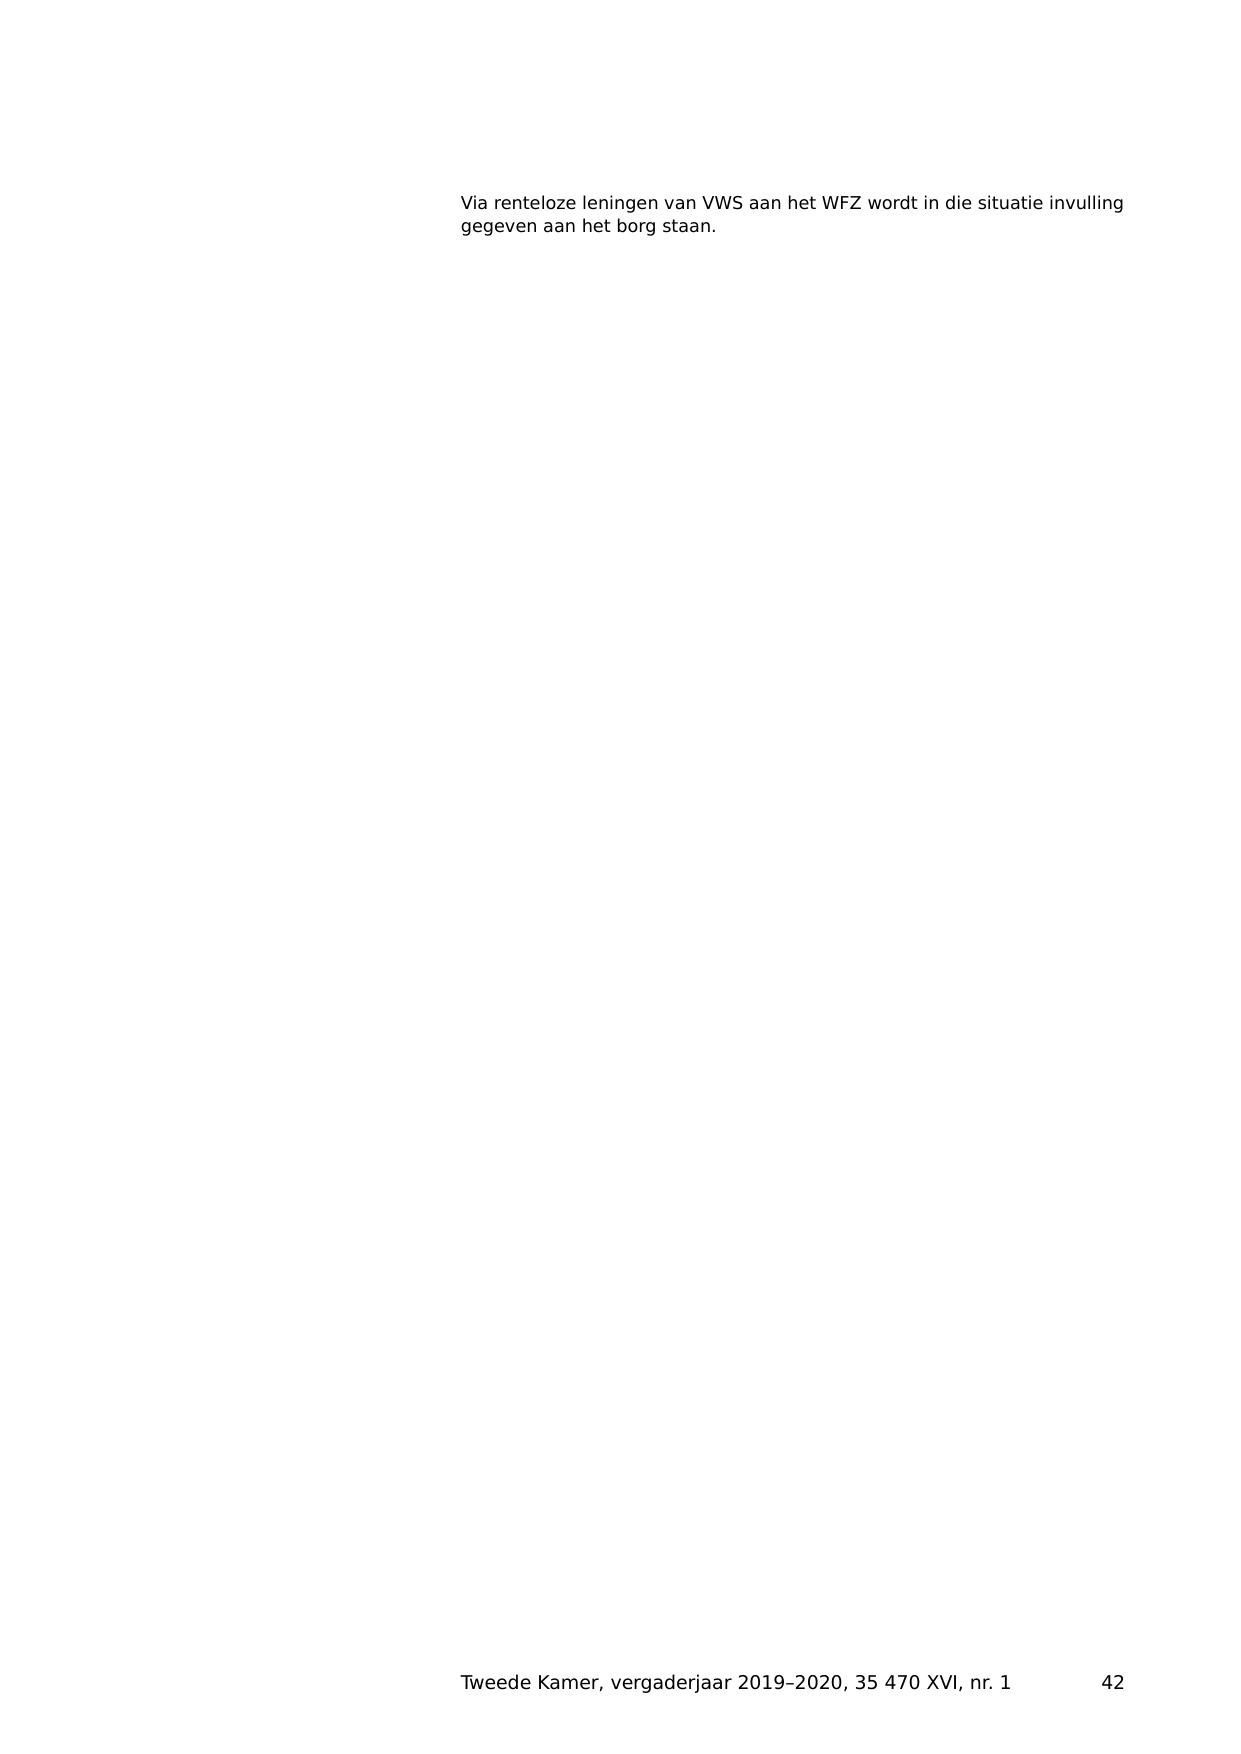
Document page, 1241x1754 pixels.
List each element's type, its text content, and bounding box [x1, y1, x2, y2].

text Via renteloze leningen van VWS aan het WFZ wordt in die situatie invulling gegeven aan het borg staan. [461, 191, 1125, 237]
